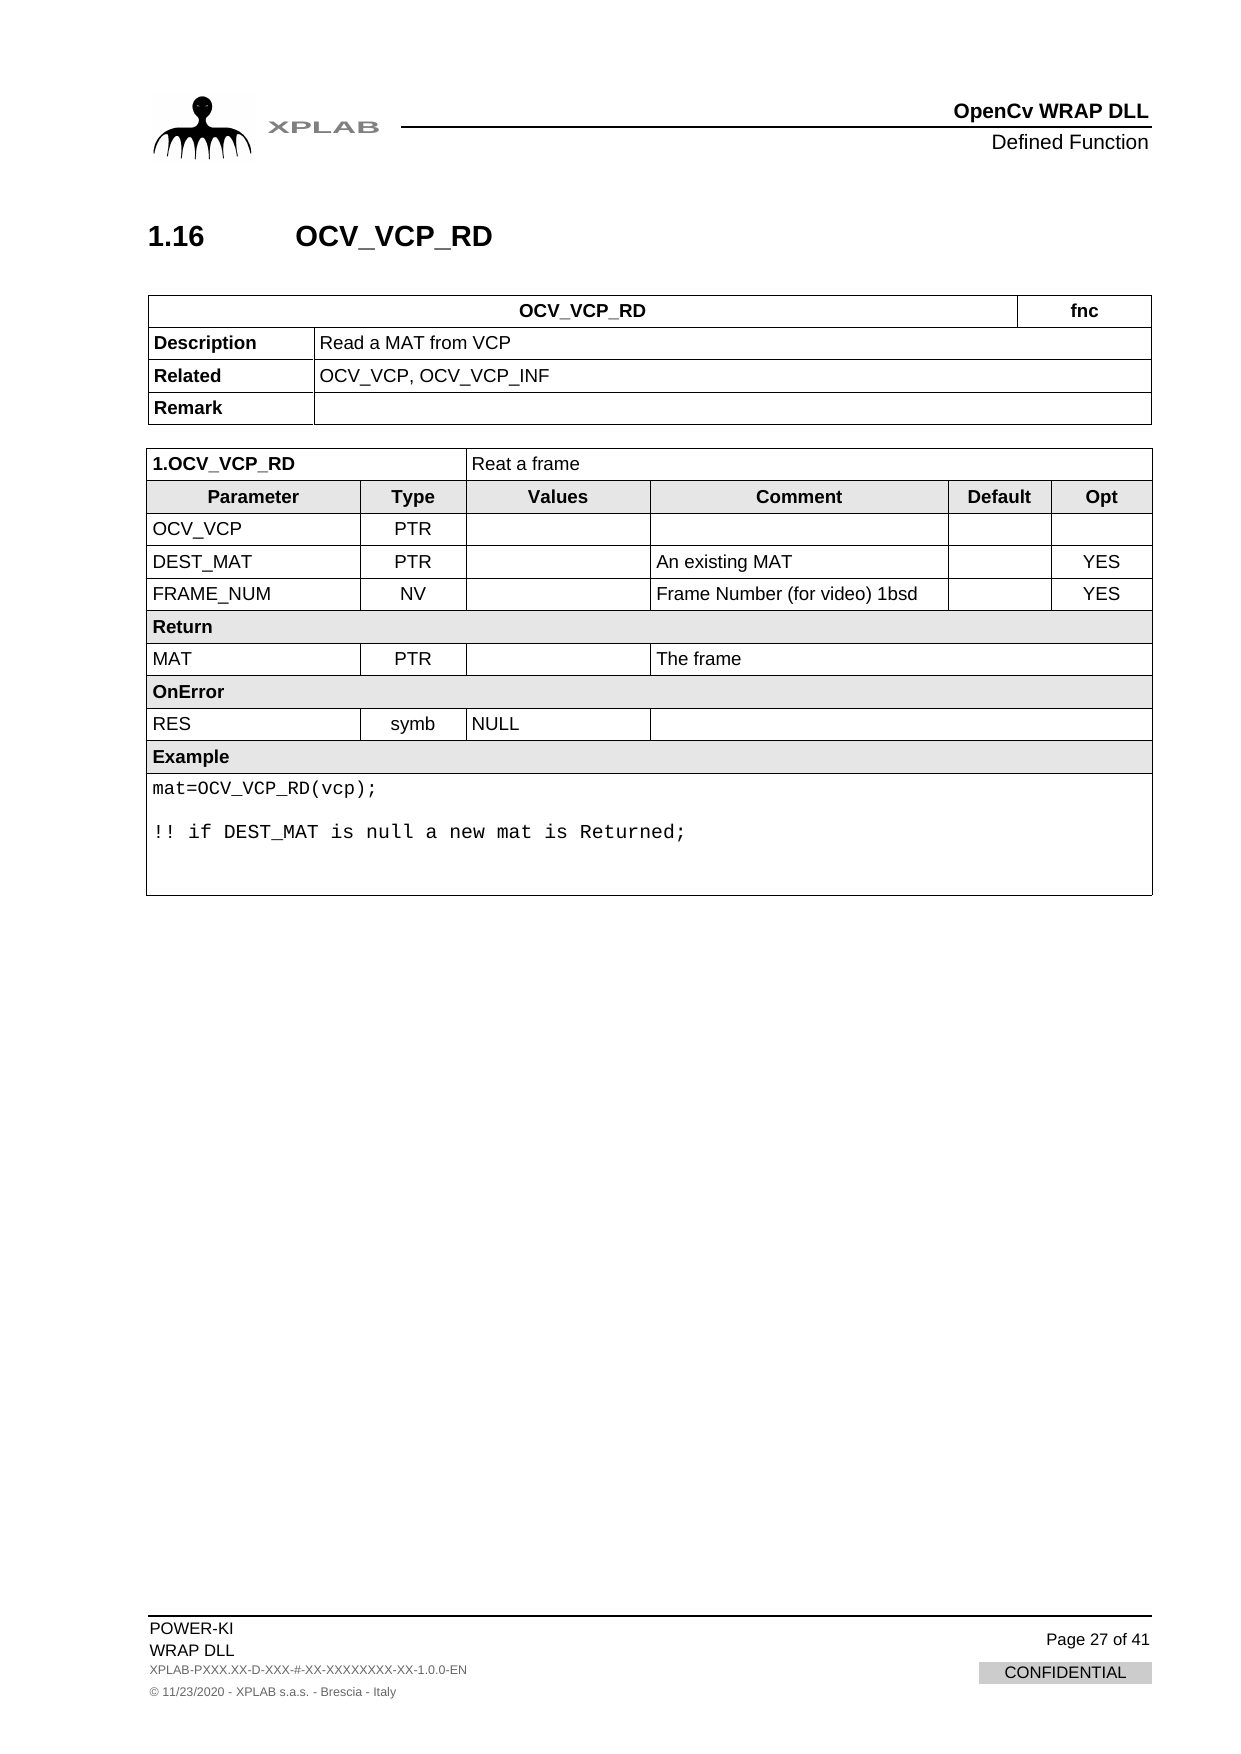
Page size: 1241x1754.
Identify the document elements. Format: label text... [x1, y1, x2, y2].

table_cell Default [949, 481, 1051, 513]
table_cell [467, 514, 650, 545]
table_cell [949, 514, 1051, 545]
subtitle OCV_VCP_RD [148, 220, 1152, 252]
table_cell MAT [147, 644, 360, 675]
table_cell [467, 579, 650, 610]
table_cell [467, 644, 650, 675]
table_cell [467, 546, 650, 578]
table_cell NV [361, 579, 466, 610]
table_cell Comment [651, 481, 948, 513]
table_header 1.OCV_VCP_RD [147, 449, 466, 480]
table_cell FRAME_NUM [147, 579, 360, 610]
table_cell [651, 709, 1152, 740]
table_cell OCV_VCP, OCV_VCP_INF [315, 360, 1151, 392]
table_cell DEST_MAT [147, 546, 360, 578]
table_cell Opt [1052, 481, 1152, 513]
table_header Reat a frame [467, 449, 1152, 480]
table_cell Description [149, 328, 313, 359]
table_cell [315, 393, 1151, 424]
table_cell Example [147, 741, 1152, 773]
table_cell mat=OCV_VCP_RD(vcp); !! if DEST_MAT is null a new mat is Returned; [147, 774, 1152, 895]
picture [150, 91, 255, 163]
table_cell Read a MAT from VCP [315, 328, 1151, 359]
table_cell YES [1052, 579, 1152, 610]
table_cell OCV_VCP [147, 514, 360, 545]
table_cell An existing MAT [651, 546, 948, 578]
table_cell Values [467, 481, 650, 513]
table_cell Remark [149, 393, 313, 424]
table_cell The frame [651, 644, 1152, 675]
table_cell PTR [361, 546, 466, 578]
table_cell RES [147, 709, 360, 740]
table_header OCV_VCP_RD [149, 296, 1017, 327]
table_cell [651, 514, 948, 545]
table_cell PTR [361, 644, 466, 675]
table_cell [949, 579, 1051, 610]
table_header fnc [1018, 296, 1151, 327]
table_cell Type [361, 481, 466, 513]
table_cell Related [149, 360, 313, 392]
table_cell Return [147, 611, 1152, 643]
table_cell symb [361, 709, 466, 740]
table_cell [949, 546, 1051, 578]
table_cell Frame Number (for video) 1bsd [651, 579, 948, 610]
table_cell [1052, 514, 1152, 545]
table_cell YES [1052, 546, 1152, 578]
table_cell OnError [147, 676, 1152, 708]
table_cell Parameter [147, 481, 360, 513]
table_cell PTR [361, 514, 466, 545]
table_cell NULL [467, 709, 650, 740]
